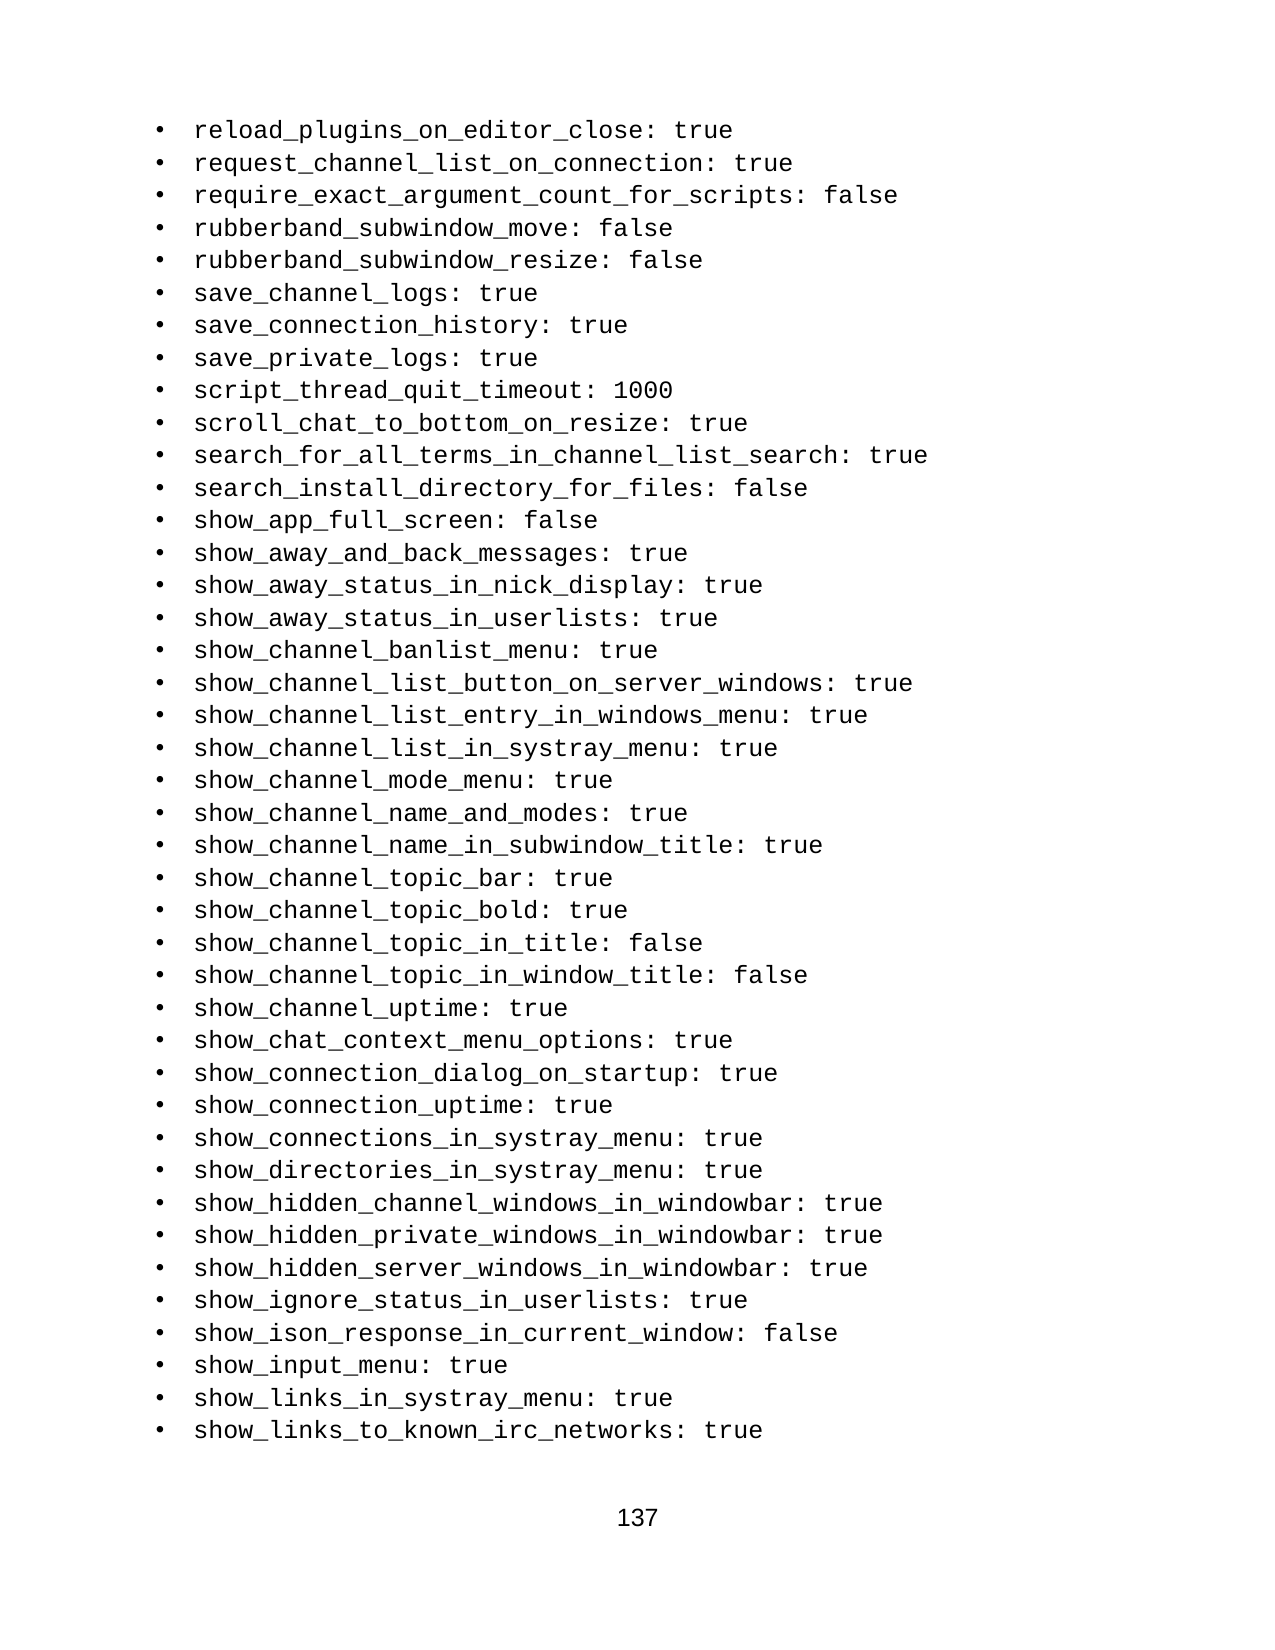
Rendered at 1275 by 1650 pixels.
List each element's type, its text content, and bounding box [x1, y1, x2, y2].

list show_ison_response_in_current_window: false [156, 1321, 1157, 1349]
list show_channel_topic_bold: true [156, 898, 1157, 926]
list scroll_chat_to_bottom_on_resize: true [156, 411, 1157, 439]
list show_channel_mode_menu: true [156, 768, 1157, 796]
list show_directories_in_systray_menu: true [156, 1158, 1157, 1186]
list require_exact_argument_count_for_scripts: false [156, 183, 1157, 211]
list show_app_full_screen: false [156, 508, 1157, 536]
list show_channel_topic_in_window_title: false [156, 963, 1157, 991]
list search_install_directory_for_files: false [156, 476, 1157, 504]
list show_hidden_private_windows_in_windowbar: true [156, 1223, 1157, 1251]
list save_private_logs: true [156, 346, 1157, 374]
list show_links_in_systray_menu: true [156, 1386, 1157, 1414]
list show_channel_banlist_menu: true [156, 638, 1157, 666]
list show_channel_list_entry_in_windows_menu: true [156, 703, 1157, 731]
list show_input_menu: true [156, 1353, 1157, 1381]
list show_hidden_channel_windows_in_windowbar: true [156, 1191, 1157, 1219]
list show_connection_dialog_on_startup: true [156, 1061, 1157, 1089]
list show_channel_list_button_on_server_windows: true [156, 671, 1157, 699]
list show_links_to_known_irc_networks: true [156, 1418, 1157, 1446]
list show_ignore_status_in_userlists: true [156, 1288, 1157, 1316]
list rubberband_subwindow_resize: false [156, 248, 1157, 276]
list show_away_and_back_messages: true [156, 541, 1157, 569]
list show_away_status_in_nick_display: true [156, 573, 1157, 601]
list save_channel_logs: true [156, 281, 1157, 309]
list show_connection_uptime: true [156, 1093, 1157, 1121]
list show_channel_topic_bar: true [156, 866, 1157, 894]
list search_for_all_terms_in_channel_list_search: true [156, 443, 1157, 471]
list show_channel_name_and_modes: true [156, 801, 1157, 829]
list show_channel_topic_in_title: false [156, 931, 1157, 959]
list show_away_status_in_userlists: true [156, 606, 1157, 634]
list show_channel_uptime: true [156, 996, 1157, 1024]
list rubberband_subwindow_move: false [156, 216, 1157, 244]
list request_channel_list_on_connection: true [156, 151, 1157, 179]
list show_hidden_server_windows_in_windowbar: true [156, 1256, 1157, 1284]
list show_connections_in_systray_menu: true [156, 1126, 1157, 1154]
list save_connection_history: true [156, 313, 1157, 341]
list show_channel_name_in_subwindow_title: true [156, 833, 1157, 861]
list show_channel_list_in_systray_menu: true [156, 736, 1157, 764]
list show_chat_context_menu_options: true [156, 1028, 1157, 1056]
list reload_plugins_on_editor_close: true [156, 118, 1157, 146]
list script_thread_quit_timeout: 1000 [156, 378, 1157, 406]
